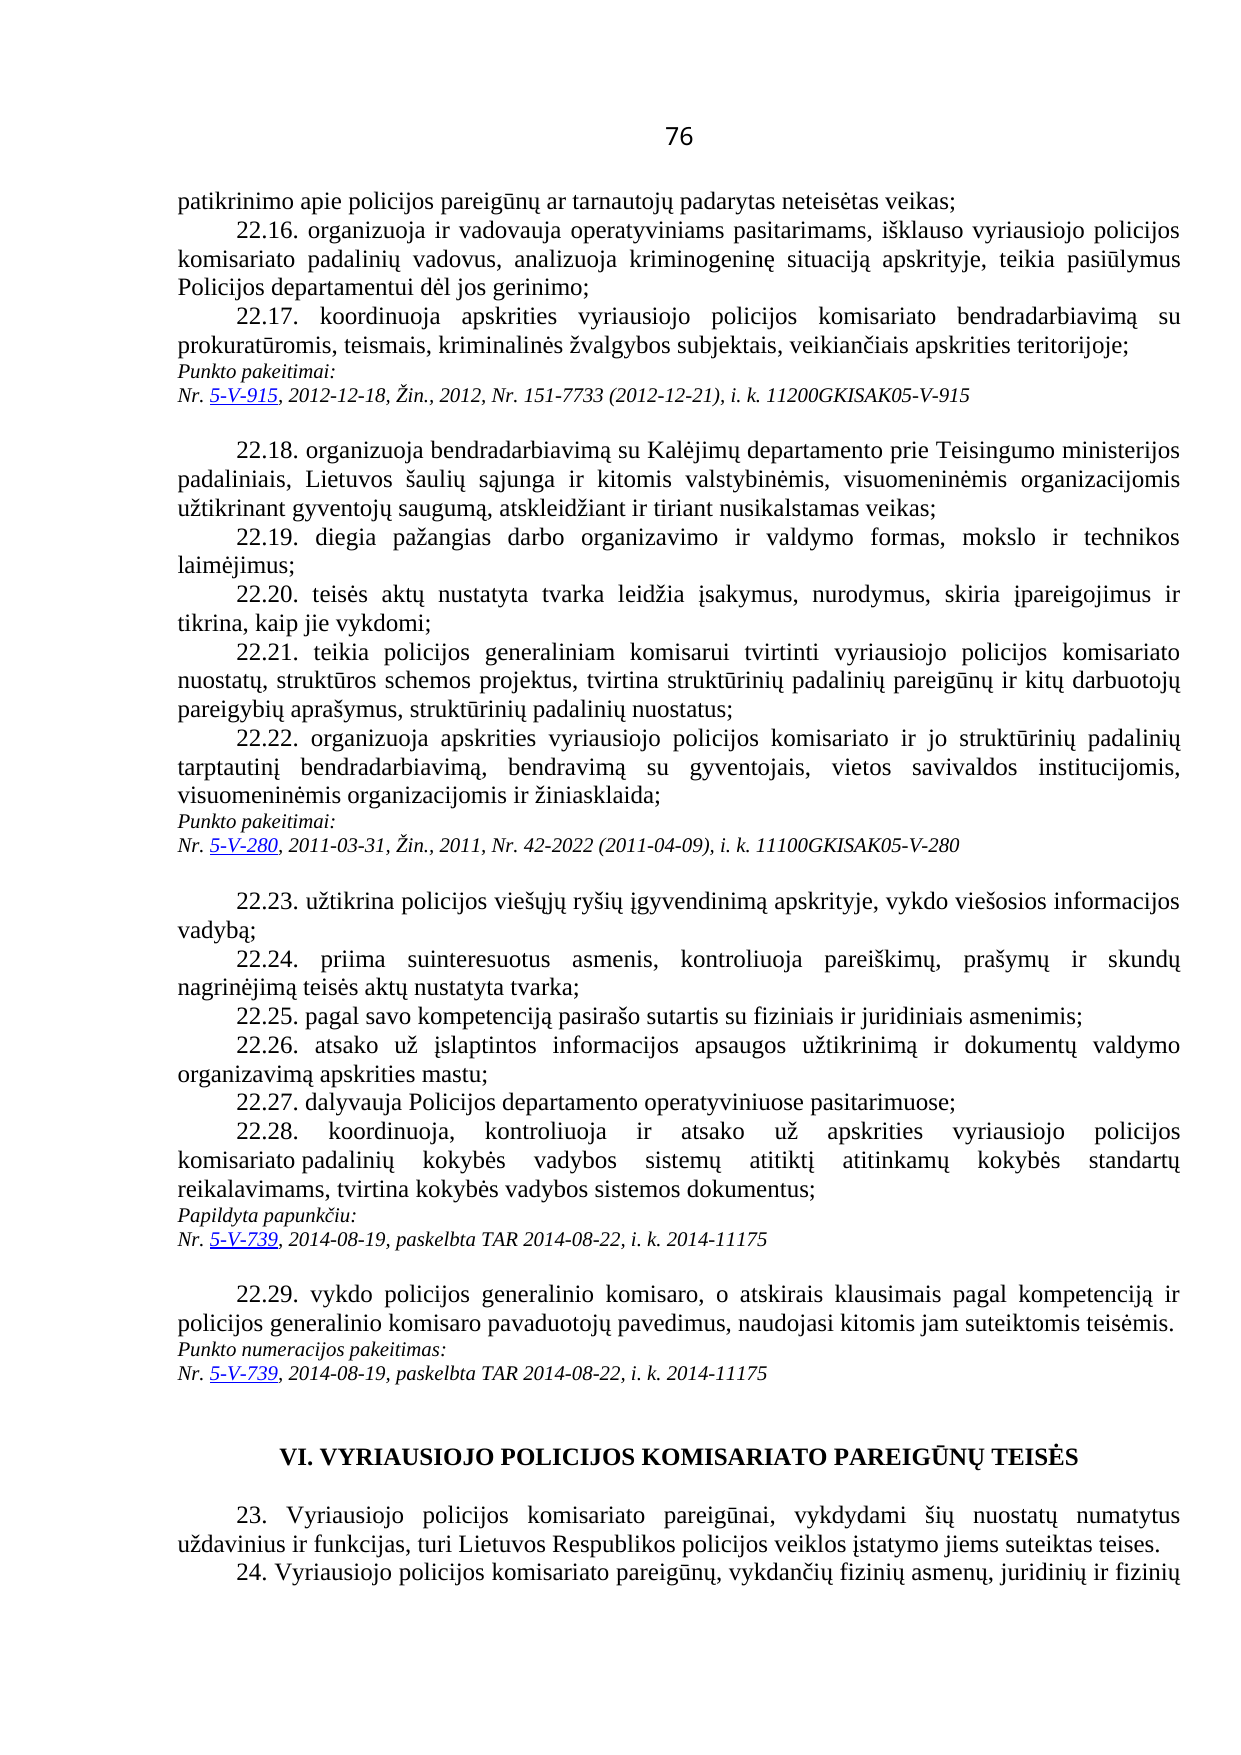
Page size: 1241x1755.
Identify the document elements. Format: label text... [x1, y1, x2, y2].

text 22.26. atsako už įslaptintos informacijos apsaugos užtikrinimą ir dokumentų valdymo organizavimą apskrities mastu; [177, 1030, 1181, 1087]
text 22.25. pagal savo kompetenciją pasirašo sutartis su fiziniais ir juridiniais asmenimis; [177, 1001, 1181, 1030]
text Papildyta papunkčiu: [177, 1202, 1181, 1227]
text 22.17. koordinuoja apskrities vyriausiojo policijos komisariato bendradarbiavimą su prokuratūromis, teismais, kriminalinės žvalgybos subjektais, veikiančiais apskrities teritorijoje; [177, 301, 1181, 359]
text 24. Vyriausiojo policijos komisariato pareigūnų, vykdančių fizinių asmenų, juridinių ir fizinių [177, 1557, 1181, 1586]
text Punkto pakeitimai: [177, 359, 1181, 383]
text Nr. 5-V-915, 2012-12-18, Žin., 2012, Nr. 151-7733 (2012-12-21), i. k. 11200GKISAK05-V-915 [177, 383, 1181, 407]
text 22.16. organizuoja ir vadovauja operatyviniams pasitarimams, išklauso vyriausiojo policijos komisariato padalinių vadovus, analizuoja kriminogeninę situaciją apskrityje, teikia pasiūlymus Policijos departamentui dėl jos gerinimo; [177, 215, 1181, 301]
text 22.18. organizuoja bendradarbiavimą su Kalėjimų departamento prie Teisingumo ministerijos padaliniais, Lietuvos šaulių sąjunga ir kitomis valstybinėmis, visuomeninėmis organizacijomis užtikrinant gyventojų saugumą, atskleidžiant ir tiriant nusikalstamas veikas; [177, 436, 1181, 522]
text Punkto pakeitimai: [177, 809, 1181, 833]
text 22.21. teikia policijos generaliniam komisarui tvirtinti vyriausiojo policijos komisariato nuostatų, struktūros schemos projektus, tvirtina struktūrinių padalinių pareigūnų ir kitų darbuotojų pareigybių aprašymus, struktūrinių padalinių nuostatus; [177, 637, 1181, 723]
text 22.27. dalyvauja Policijos departamento operatyviniuose pasitarimuose; [177, 1087, 1181, 1116]
text Nr. 5-V-280, 2011-03-31, Žin., 2011, Nr. 42-2022 (2011-04-09), i. k. 11100GKISAK05-V-280 [177, 833, 1181, 857]
text patikrinimo apie policijos pareigūnų ar tarnautojų padarytas neteisėtas veikas; [177, 186, 1181, 215]
text 23. Vyriausiojo policijos komisariato pareigūnai, vykdydami šių nuostatų numatytus uždavinius ir funkcijas, turi Lietuvos Respublikos policijos veiklos įstatymo jiems suteiktas teises. [177, 1500, 1181, 1557]
text 22.20. teisės aktų nustatyta tvarka leidžia įsakymus, nurodymus, skiria įpareigojimus ir tikrina, kaip jie vykdomi; [177, 579, 1181, 637]
text Nr. 5-V-739, 2014-08-19, paskelbta TAR 2014-08-22, i. k. 2014-11175 [177, 1227, 1181, 1251]
text 22.28. koordinuoja, kontroliuoja ir atsako už apskrities vyriausiojo policijos komisariato padalinių kokybės vadybos sistemų atitiktį atitinkamų kokybės standartų reikalavimams, tvirtina kokybės vadybos sistemos dokumentus; [177, 1116, 1181, 1202]
text 22.23. užtikrina policijos viešųjų ryšių įgyvendinimą apskrityje, vykdo viešosios informacijos vadybą; [177, 886, 1181, 944]
text Punkto numeracijos pakeitimas: [177, 1337, 1181, 1361]
text VI. VYRIAUSIOJO POLICIJOS KOMISARIATO pareigūnų teisės [177, 1442, 1181, 1471]
text 22.24. priima suinteresuotus asmenis, kontroliuoja pareiškimų, prašymų ir skundų nagrinėjimą teisės aktų nustatyta tvarka; [177, 944, 1181, 1001]
text 22.22. organizuoja apskrities vyriausiojo policijos komisariato ir jo struktūrinių padalinių tarptautinį bendradarbiavimą, bendravimą su gyventojais, vietos savivaldos institucijomis, visuomeninėmis organizacijomis ir žiniasklaida; [177, 723, 1181, 809]
text Nr. 5-V-739, 2014-08-19, paskelbta TAR 2014-08-22, i. k. 2014-11175 [177, 1361, 1181, 1385]
text 22.29. vykdo policijos generalinio komisaro, o atskirais klausimais pagal kompetenciją ir policijos generalinio komisaro pavaduotojų pavedimus, naudojasi kitomis jam suteiktomis teisėmis. [177, 1279, 1181, 1337]
text 22.19. diegia pažangias darbo organizavimo ir valdymo formas, mokslo ir technikos laimėjimus; [177, 522, 1181, 579]
